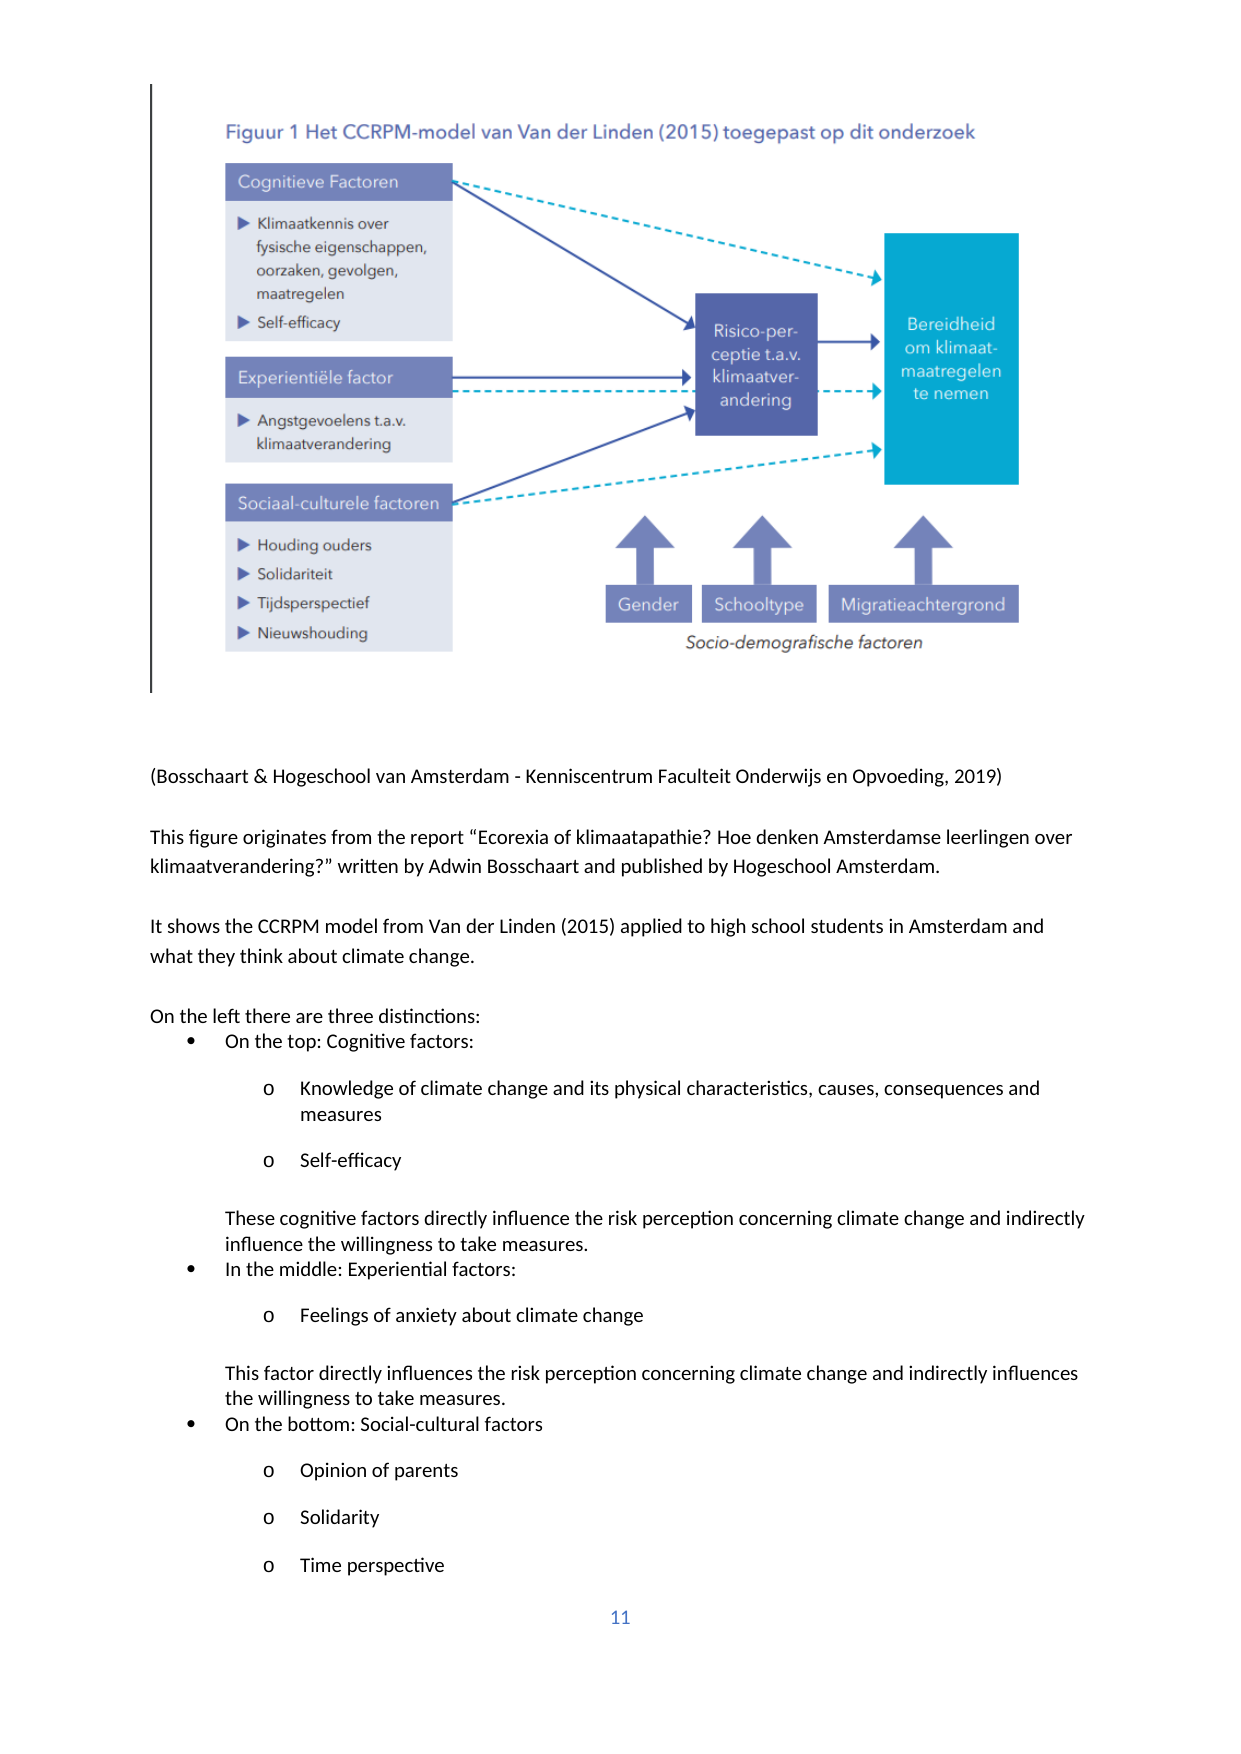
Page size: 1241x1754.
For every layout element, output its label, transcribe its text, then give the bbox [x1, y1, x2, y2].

list Knowledge of climate change and its physical characteristics, causes, consequences and measures [262, 1075, 1090, 1127]
text On the left there are three distinctions: [150, 1003, 1090, 1029]
text This factor directly influences the risk perception concerning climate change and indirectly influences the willingness to take measures. [225, 1360, 1090, 1411]
text These cognitive factors directly influence the risk perception concerning climate change and indirectly influence the willingness to take measures. [225, 1205, 1090, 1256]
list Self-efficacy [262, 1148, 1090, 1174]
text This figure originates from the report “Ecorexia of klimaatapathie? Hoe denken Amsterdamse leerlingen over klimaatverandering?” written by Adwin Bosschaart and published by Hogeschool Amsterdam. [150, 824, 1090, 879]
list On the top: Cognitive factors: [187, 1029, 1090, 1054]
list On the bottom: Social-cultural factors [187, 1411, 1090, 1436]
list Solidarity [262, 1504, 1090, 1531]
list Opinion of parents [262, 1457, 1090, 1484]
list Time perspective [262, 1552, 1090, 1578]
text It shows the CCRPM model from Van der Linden (2015) applied to high school students in Amsterdam and what they think about climate change. [150, 914, 1090, 968]
list Feelings of anxiety about climate change [262, 1302, 1090, 1329]
text (Bosschaart & Hogeschool van Amsterdam - Kenniscentrum Faculteit Onderwijs en Opvoeding, 2019) [150, 764, 1090, 789]
list In the middle: Experiential factors: [187, 1256, 1090, 1282]
